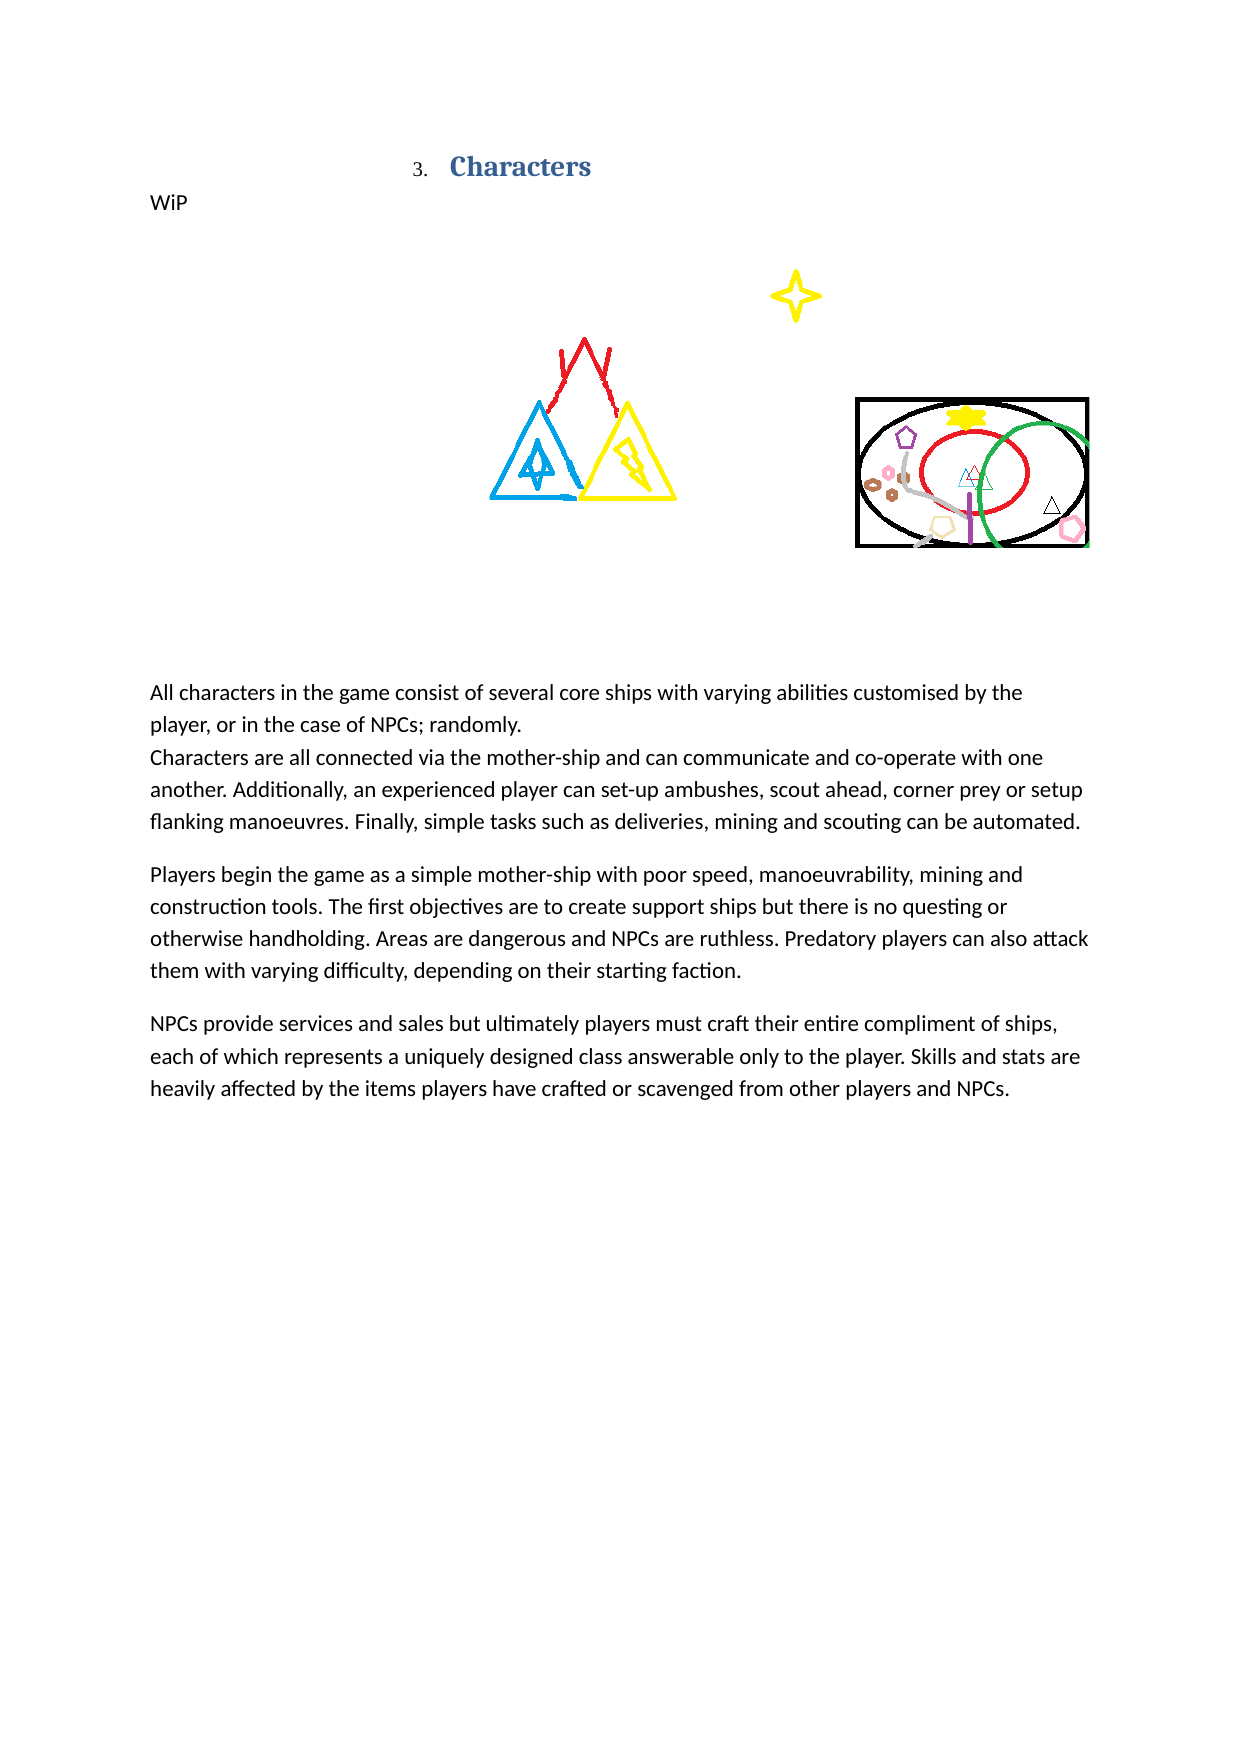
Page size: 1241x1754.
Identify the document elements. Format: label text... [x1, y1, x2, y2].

list Characters [412, 150, 1090, 183]
text Players begin the game as a simple mother-ship with poor speed, manoeuvrability, mining and construction tools. The first objectives are to create support ships but there is no questing or otherwise handholding. Areas are dangerous and NPCs are ruthless. Predatory players can also attack them with varying difficulty, depending on their starting faction. [150, 860, 1090, 984]
text NPCs provide services and sales but ultimately players must craft their entire compliment of ships, each of which represents a uniquely designed class answerable only to the player. Skills and stats are heavily affected by the items players have crafted or scavenged from other players and NPCs. [150, 1009, 1090, 1102]
text WiP [150, 188, 1090, 217]
text All characters in the game consist of several core ships with varying abilities customised by the player, or in the case of NPCs; randomly. Characters are all connected via the mother-ship and can communicate and co-operate with one another. Additionally, an experienced player can set-up ambushes, scout ahead, corner prey or setup flanking manoeuvres. Finally, simple tasks such as deliveries, mining and scouting can be automated. [150, 678, 1090, 835]
